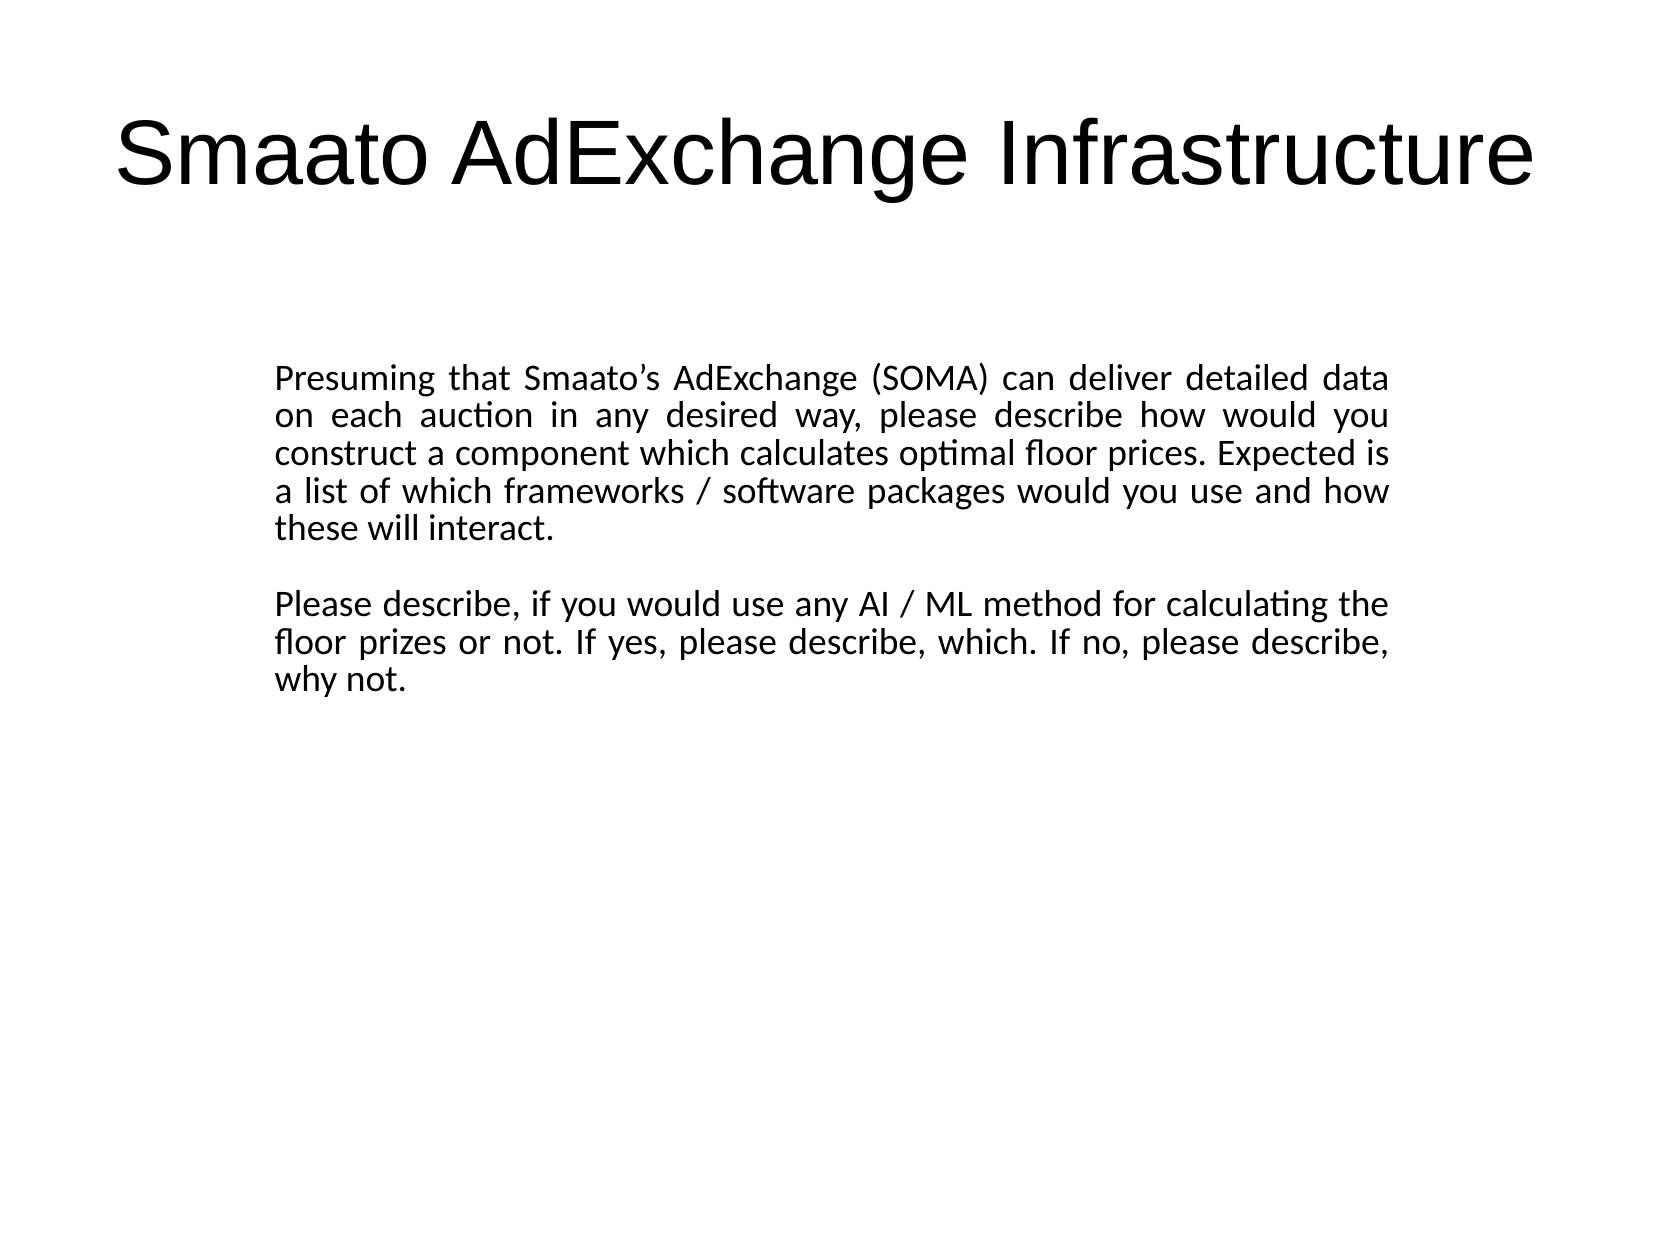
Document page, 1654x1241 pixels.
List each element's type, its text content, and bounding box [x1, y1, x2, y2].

subtitle [82, 257, 1571, 1010]
title Smaato AdExchange Infrastructure [82, 49, 1571, 257]
text_box Presuming that Smaato’s AdExchange (SOMA) can deliver detailed data on each auction in any desired way, please describe how would you construct a component which calculates optimal floor prices. Expected is a list of which frameworks / software packages would you use and how these will interact. Please describe, if you would use any AI / ML method for calculating the floor prizes or not. If yes, please describe, which. If no, please describe, why not. [259, 354, 1406, 875]
